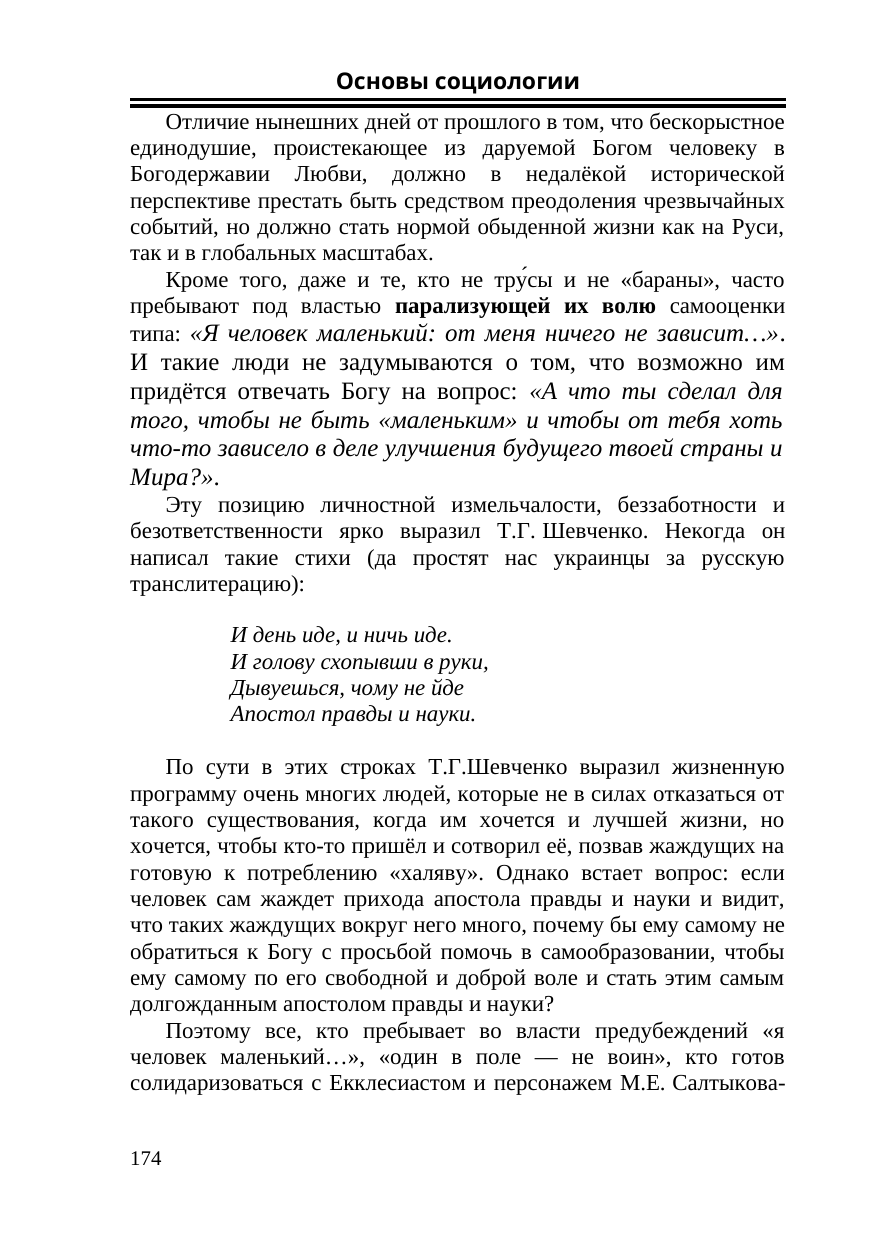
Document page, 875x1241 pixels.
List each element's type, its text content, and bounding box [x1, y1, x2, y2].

text Эту позицию личностной измельчалости, беззаботности и безответственности ярко выразил Т.Г. Шевченко. Некогда он написал такие стихи (да простят нас украинцы за русскую транслитерацию): [130, 491, 786, 596]
text Кроме того, даже и те, кто не тру́сы и не «бараны», часто пребывают под властью парализующей их волю самооценки типа: «Я человек маленький: от меня ничего не зависит…». И такие люди не задумываются о том, что возможно им придётся отвечать Богу на вопрос: «А что ты сделал для того, чтобы не быть «маленьким» и чтобы от тебя хоть что-то зависело в деле улучшения будущего твоей страны и Мира?». [130, 266, 786, 491]
text И день иде, и ничь иде. И голову схопывши в руки, Дывуешься, чому не йде Апостол правды и науки. [230, 621, 786, 727]
text Отличие нынешних дней от прошлого в том, что бескорыстное единодушие, проистекающее из даруемой Богом человеку в Богодержавии Любви, должно в недалёкой исторической перспективе престать быть средством преодоления чрезвычайных событий, но должно стать нормой обыденной жизни как на Руси, так и в глобальных масштабах. [130, 108, 786, 266]
text По сути в этих строках Т.Г.Шевченко выразил жизненную программу очень многих людей, которые не в силах отказаться от такого существования, когда им хочется и лучшей жизни, но хочется, чтобы кто-то пришёл и сотворил её, позвав жаждущих на готовую к потреблению «халяву». Однако встает вопрос: если человек сам жаждет прихода апостола правды и науки и видит, что таких жаждущих вокруг него много, почему бы ему самому не обратиться к Богу с просьбой помочь в самообразовании, чтобы ему самому по его свободной и доброй воле и стать этим самым долгожданным апостолом правды и науки? [130, 753, 786, 1017]
text Поэтому все, кто пребывает во власти предубеждений «я человек маленький…», «один в поле — не воин», кто готов солидаризоваться с Екклесиастом и персонажем М.Е. Сал­ты­кова- [130, 1017, 786, 1096]
